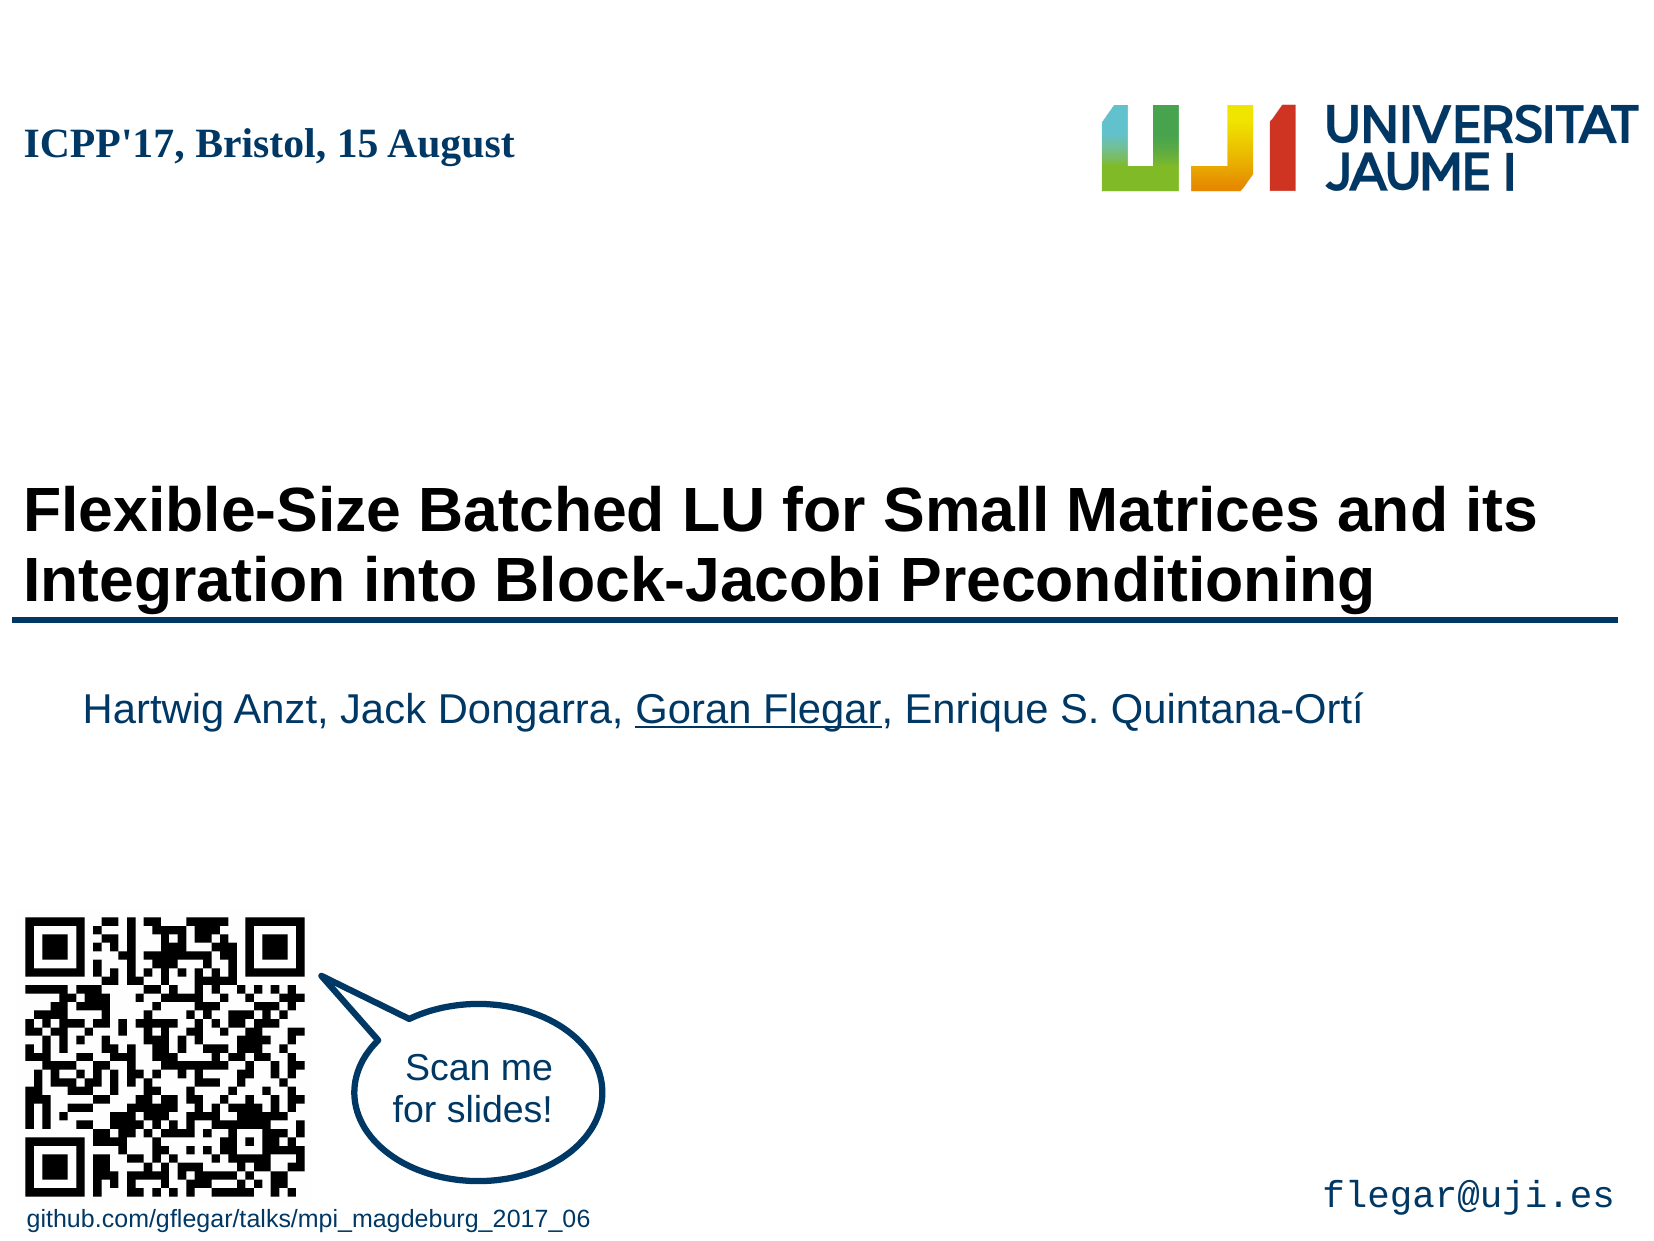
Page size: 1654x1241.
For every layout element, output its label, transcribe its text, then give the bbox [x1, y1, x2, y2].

picture [17, 909, 313, 1197]
text_box Scan me for slides! [377, 1039, 579, 1138]
text_box github.com/gflegar/talks/mpi_magdeburg_2017_06 [11, 1197, 607, 1241]
picture [1619, 94, 1648, 198]
list Hartwig Anzt, Jack Dongarra, Goran Flegar, Enrique S. Quintana-Ortí [82, 685, 1619, 1205]
title Flexible-Size Batched LU for Small Matrices and its Integration into Block-Jacobi Preconditioning [23, 94, 1619, 615]
